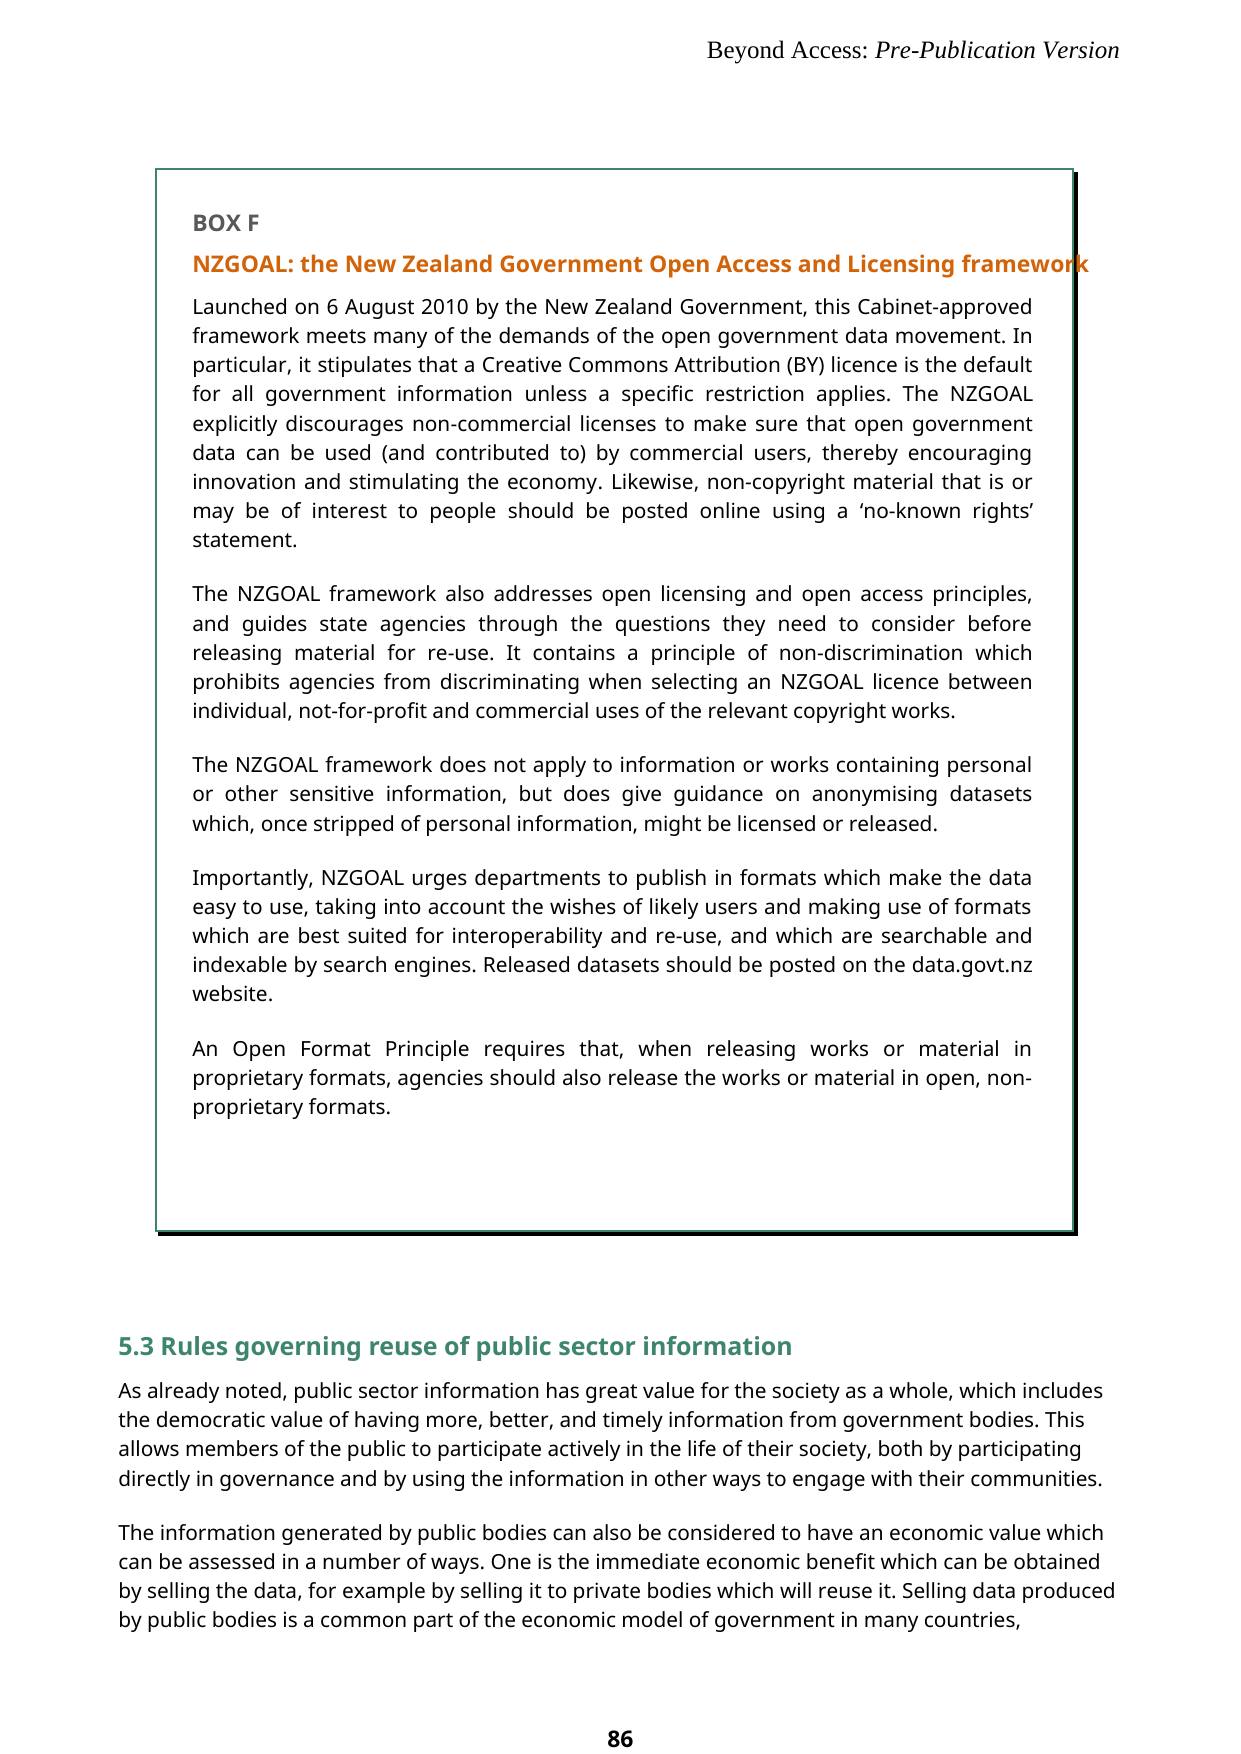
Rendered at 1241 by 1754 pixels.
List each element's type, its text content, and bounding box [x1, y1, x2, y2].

text The information generated by public bodies can also be considered to have an economic value which can be assessed in a number of ways. One is the immediate economic benefit which can be obtained by selling the data, for example by selling it to private bodies which will reuse it. Selling data produced by public bodies is a common part of the economic model of government in many countries, [118, 1517, 1122, 1633]
text As already noted, public sector information has great value for the society as a whole, which includes the democratic value of having more, better, and timely information from government bodies. This allows members of the public to participate actively in the life of their society, both by participating directly in governance and by using the information in other ways to engage with their communities. [118, 1375, 1122, 1492]
subtitle 5.3 Rules governing reuse of public sector information [118, 1328, 1122, 1363]
